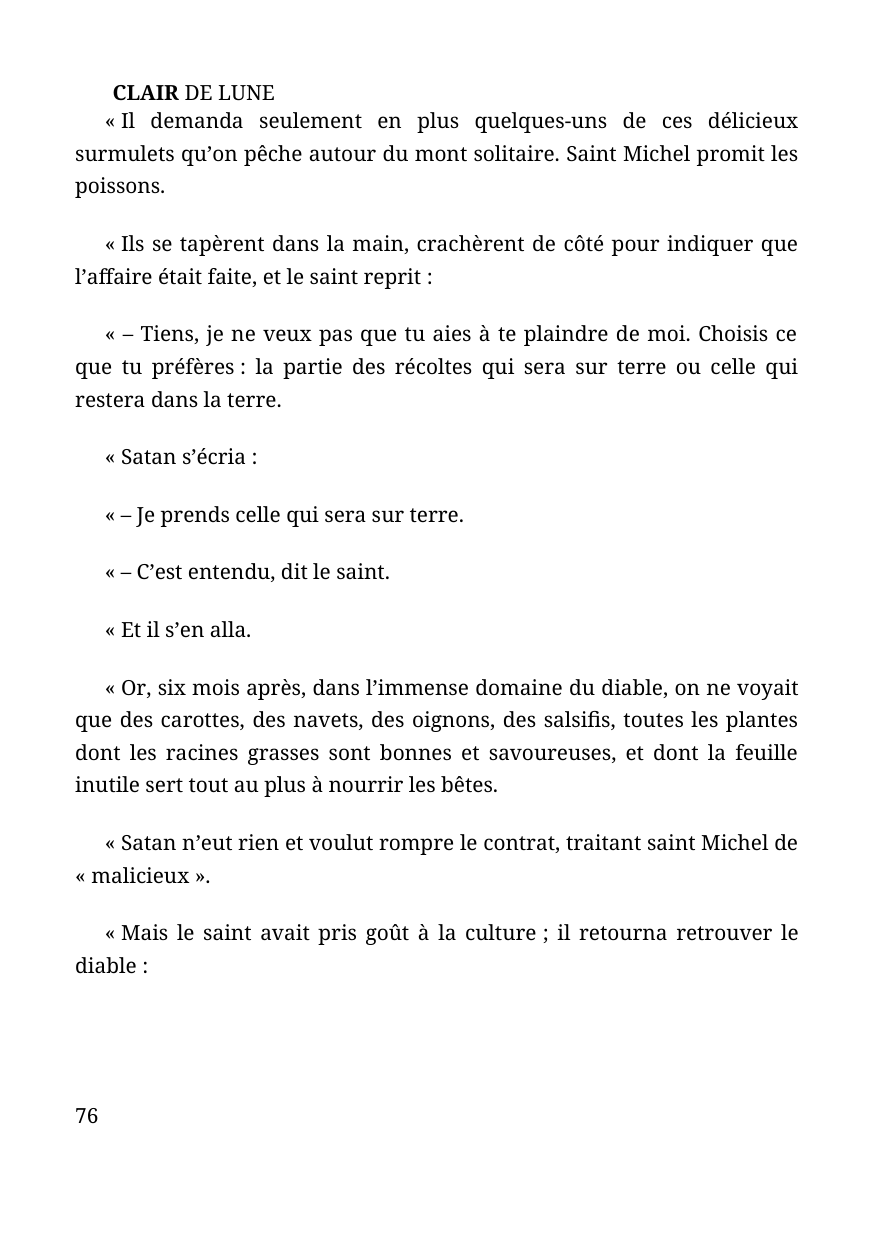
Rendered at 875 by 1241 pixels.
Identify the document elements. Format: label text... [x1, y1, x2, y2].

text « Or, six mois après, dans l’immense domaine du diable, on ne voyait que des carottes, des navets, des oignons, des salsifis, toutes les plantes dont les racines grasses sont bonnes et savoureuses, et dont la feuille inutile sert tout au plus à nourrir les bêtes. [75, 673, 799, 799]
text « – Je prends celle qui sera sur terre. [75, 500, 799, 528]
text « Satan s’écria : [75, 442, 799, 471]
text « – Tiens, je ne veux pas que tu aies à te plaindre de moi. Choisis ce que tu préfères : la partie des récoltes qui sera sur terre ou celle qui restera dans la terre. [75, 319, 799, 413]
text « Il demanda seulement en plus quelques-uns de ces délicieux surmulets qu’on pêche autour du mont solitaire. Saint Michel promit les poissons. [75, 106, 799, 200]
text « Satan n’eut rien et voulut rompre le contrat, traitant saint Michel de « malicieux ». [75, 828, 799, 889]
text « Et il s’en alla. [75, 615, 799, 643]
text « Ils se tapèrent dans la main, crachèrent de côté pour indiquer que l’affaire était faite, et le saint reprit : [75, 229, 799, 290]
text « Mais le saint avait pris goût à la culture ; il retourna retrouver le diable : [75, 918, 799, 979]
text « – C’est entendu, dit le saint. [75, 557, 799, 586]
